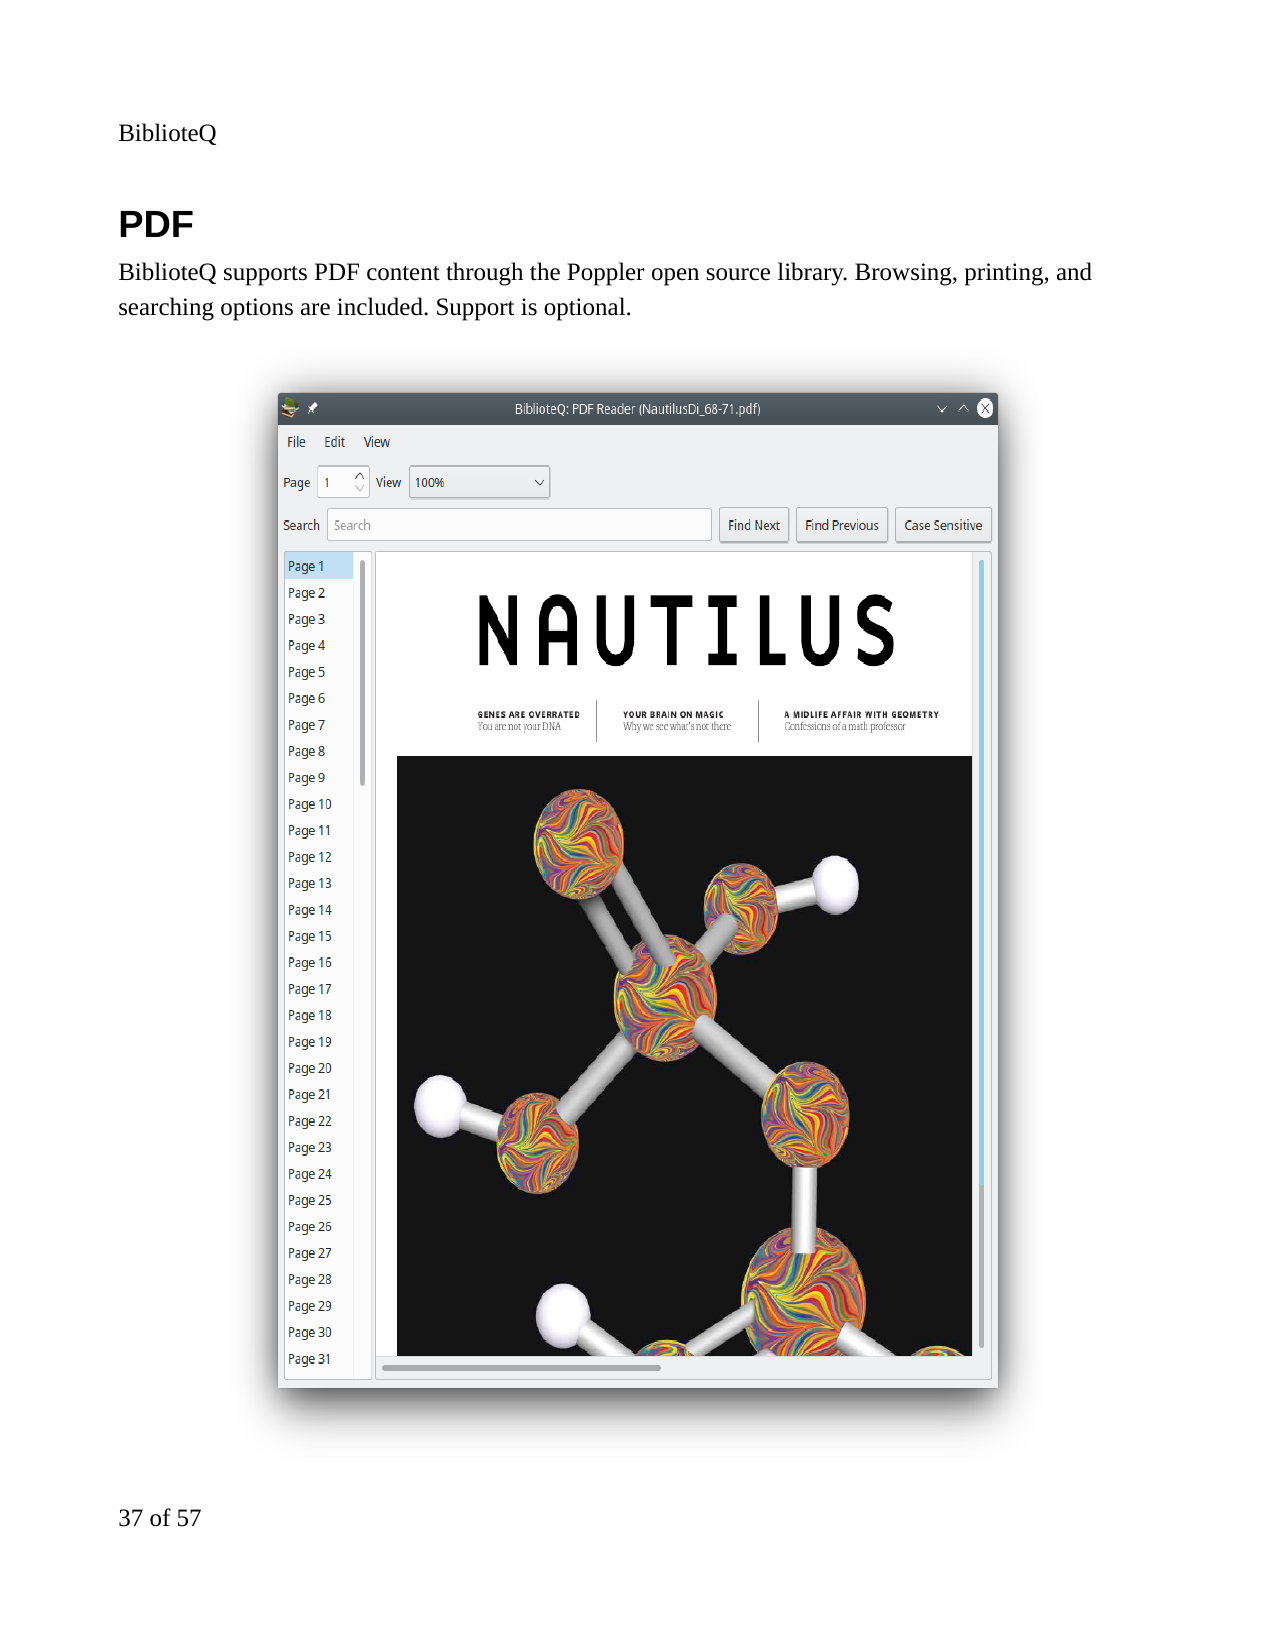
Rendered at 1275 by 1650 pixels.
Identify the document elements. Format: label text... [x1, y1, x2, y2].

text BiblioteQ supports PDF content through the Poppler open source library. Browsing, printing, and searching options are included. Support is optional. [118, 257, 1157, 321]
subtitle PDF [118, 201, 1157, 245]
picture [219, 335, 1056, 1473]
